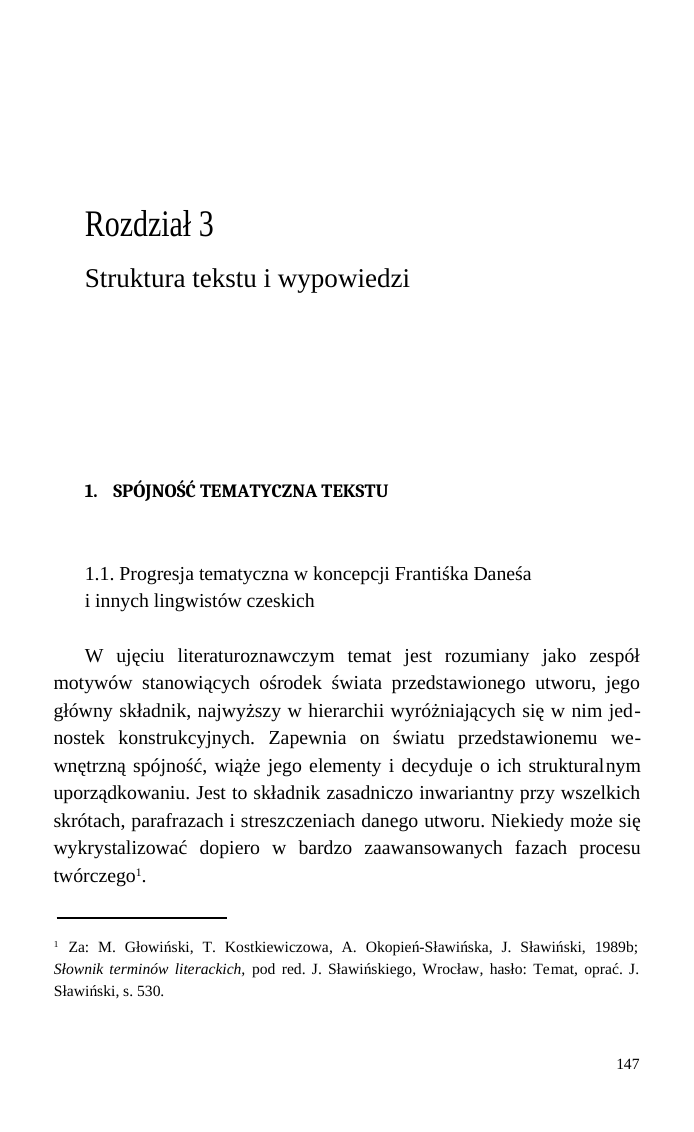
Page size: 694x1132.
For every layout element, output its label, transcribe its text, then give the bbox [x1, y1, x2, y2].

text W ujęciu literaturoznawczym temat jest rozumiany jako zespół motywów stanowiących ośrodek świata przedstawionego utworu, jego główny składnik, najwyższy w hierarchii wyróżniających się w nim jed­nostek konstrukcyjnych. Zapewnia on światu przedstawionemu we­wnętrzną spójność, wiąże jego elementy i decyduje o ich struktural­nym uporządkowaniu. Jest to składnik zasadniczo inwariantny przy wszelkich skrótach, parafrazach i streszczeniach danego utworu. Nie­kiedy może się wykrystalizować dopiero w bardzo zaawansowanych fa­zach procesu twórczego1. [53, 643, 641, 886]
text 1 Za: M. Głowiński, T. Kostkiewiczowa, A. Okopień-Sławińska, J. Sławiński, 1989b; Słownik terminów literackich, pod red. J. Sławińskiego, Wrocław, hasło: Te­mat, oprać. J. Sławiński, s. 530. [54, 937, 639, 1000]
text i innych lingwistów czeskich [53, 589, 641, 612]
text 147 [54, 1055, 639, 1073]
subtitle 1. SPÓJNOŚĆ TEMATYCZNA TEKSTU [53, 480, 641, 502]
text 1.1. Progresja tematyczna w koncepcji Frantiśka Daneśa [53, 561, 641, 584]
subtitle Rozdział 3 [53, 202, 641, 245]
text Struktura tekstu i wypowiedzi [53, 262, 641, 293]
